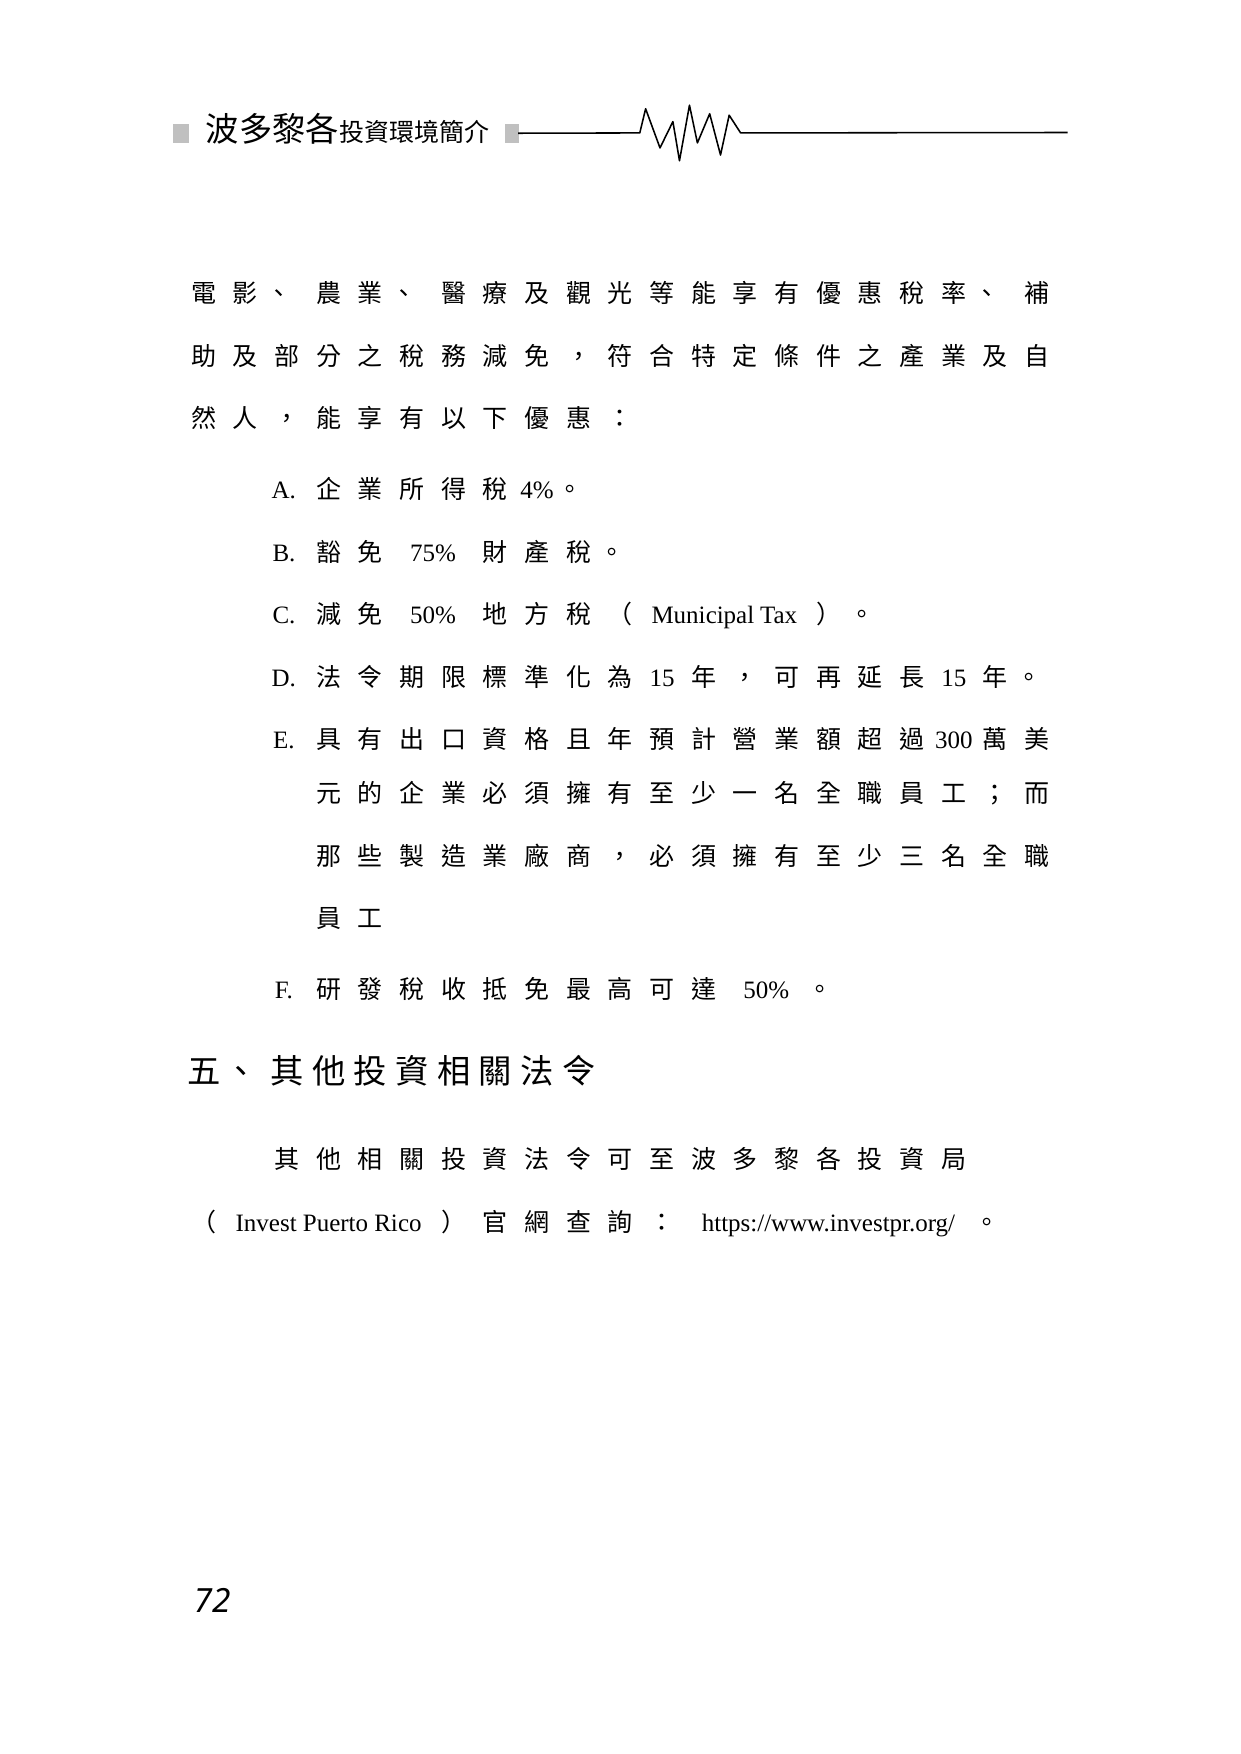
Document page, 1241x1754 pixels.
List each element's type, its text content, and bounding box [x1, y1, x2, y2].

text 電影、農業、醫療及觀光等能享有優惠稅率、補助及部分之稅務減免，符合特定條件之產業及自然人，能享有以下優惠： [183, 250, 1058, 438]
text E. 具有出口資格且年預計營業額超過300萬美元的企業必須擁有至少一名全職員工；而那些製造業廠商，必須擁有至少三名全職員工 [232, 688, 1058, 938]
text 其他相關投資法令可至波多黎各投資局（Invest Puerto Rico）官網查詢：https://www.investpr.org/。 [183, 1116, 1058, 1241]
text 五、其他投資相關法令 [183, 1027, 1058, 1089]
text B. 豁免75%財產稅。 [232, 500, 1058, 563]
text F. 研發稅收抵免最高可達50%。 [232, 938, 1058, 1000]
text C. 減免50%地方稅（Municipal Tax）。 [232, 563, 1058, 625]
text D. 法令期限標準化為15年，可再延長15年。 [232, 625, 1058, 688]
text A. 企業所得稅4%。 [232, 438, 1058, 500]
